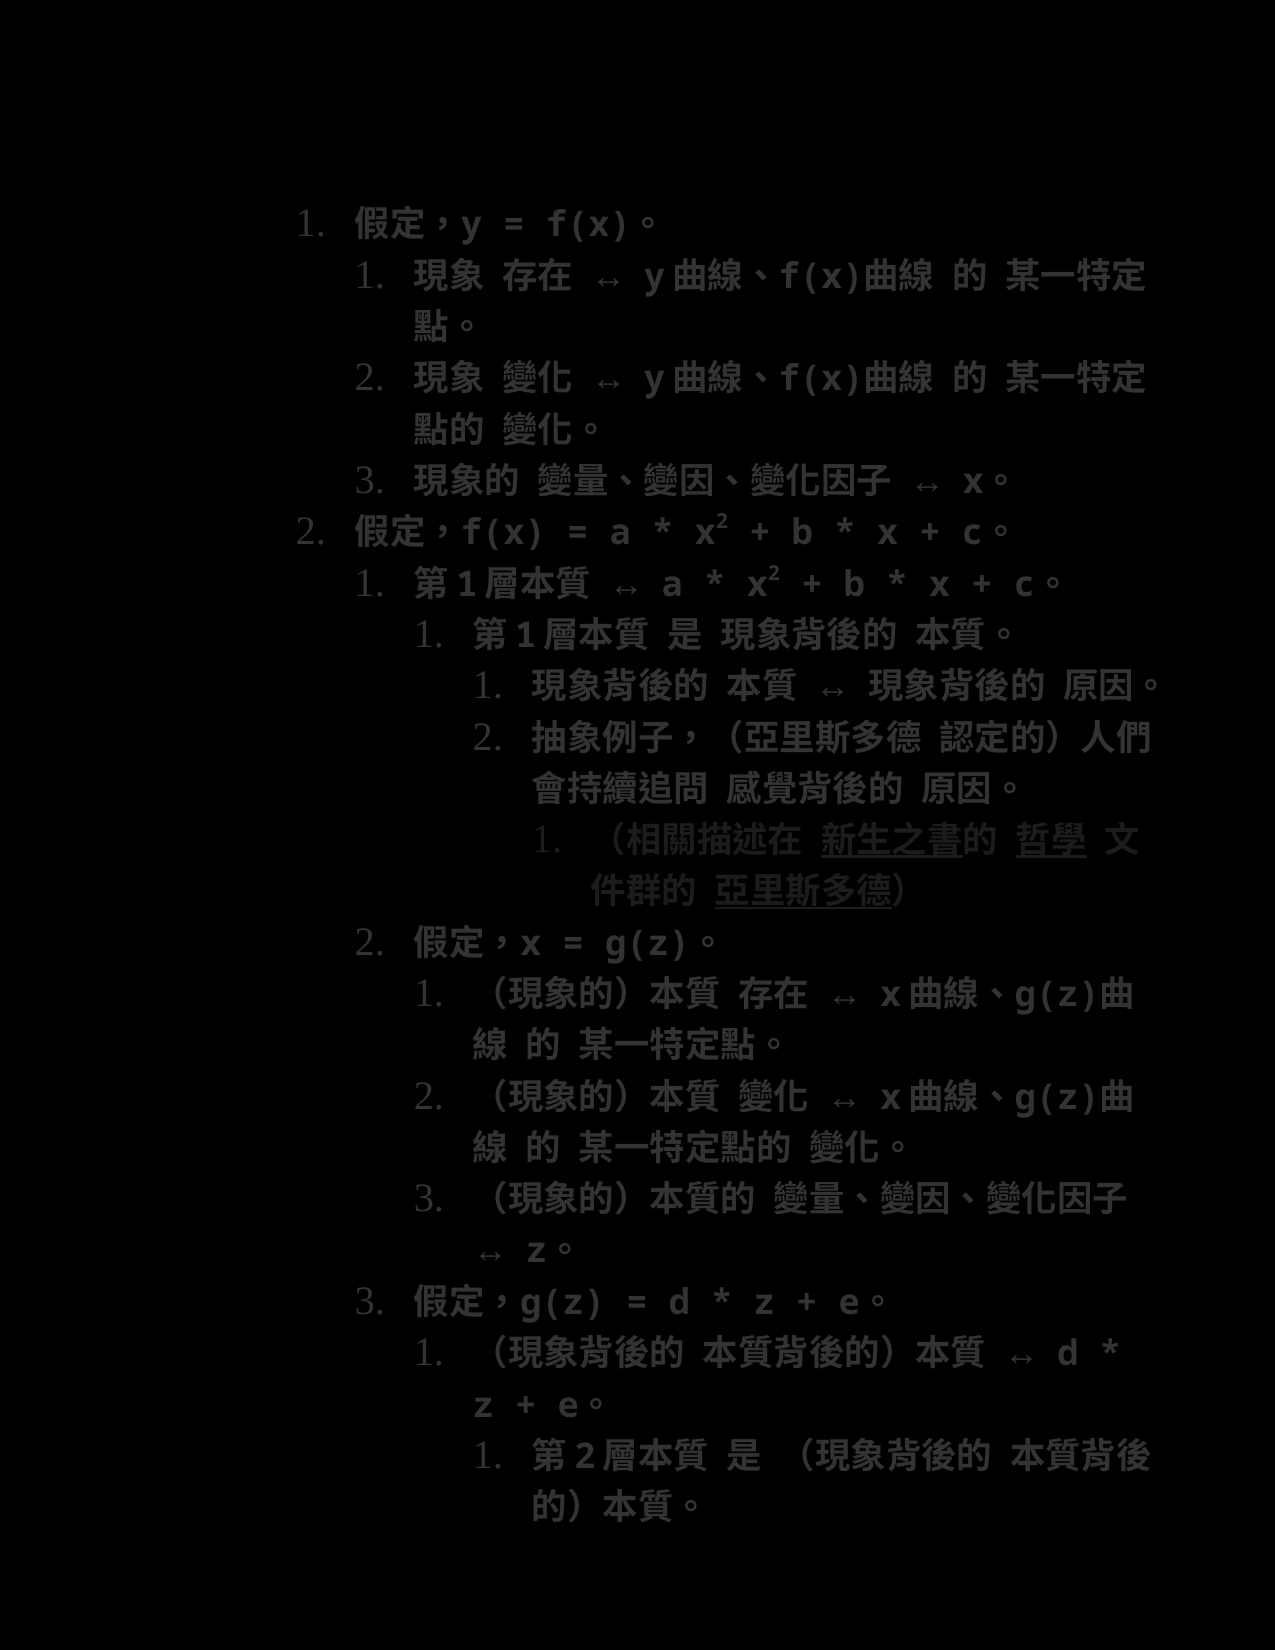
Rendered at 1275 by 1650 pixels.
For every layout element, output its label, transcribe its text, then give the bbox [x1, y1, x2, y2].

list （現象的）本質 存在 ↔ x曲線、g(z)曲線 的 某一特定點。 [413, 965, 1157, 1068]
list 第1層本質 是 現象背後的 本質。 [413, 606, 1157, 658]
list 第2層本質 是 （現象背後的 本質背後的）本質。 [472, 1427, 1157, 1530]
list 假定，f(x) = a * x2 + b * x + c。 [295, 504, 1157, 555]
list 抽象例子，（亞里斯多德 認定的）人們 會持續追問 感覺背後的 原因。 [472, 709, 1157, 812]
list （相關描述在 新生之書的 哲學 文件群的 亞里斯多德） [532, 812, 1157, 914]
list 第1層本質 ↔ a * x2 + b * x + c。 [354, 555, 1157, 606]
list 假定，x = g(z)。 [354, 914, 1157, 965]
list 現象 存在 ↔ y曲線、f(x)曲線 的 某一特定點。 [354, 247, 1157, 350]
list （現象的）本質的 變量、變因、變化因子 ↔ z。 [413, 1171, 1157, 1273]
list 假定，g(z) = d * z + e。 [354, 1273, 1157, 1324]
list 現象 變化 ↔ y曲線、f(x)曲線 的 某一特定點的 變化。 [354, 350, 1157, 452]
list 現象的 變量、變因、變化因子 ↔ x。 [354, 452, 1157, 504]
list （現象背後的 本質背後的）本質 ↔ d * z + e。 [413, 1324, 1157, 1427]
list 假定，y = f(x)。 [295, 196, 1157, 247]
list （現象的）本質 變化 ↔ x曲線、g(z)曲線 的 某一特定點的 變化。 [413, 1068, 1157, 1171]
list 現象背後的 本質 ↔ 現象背後的 原因。 [472, 658, 1157, 709]
